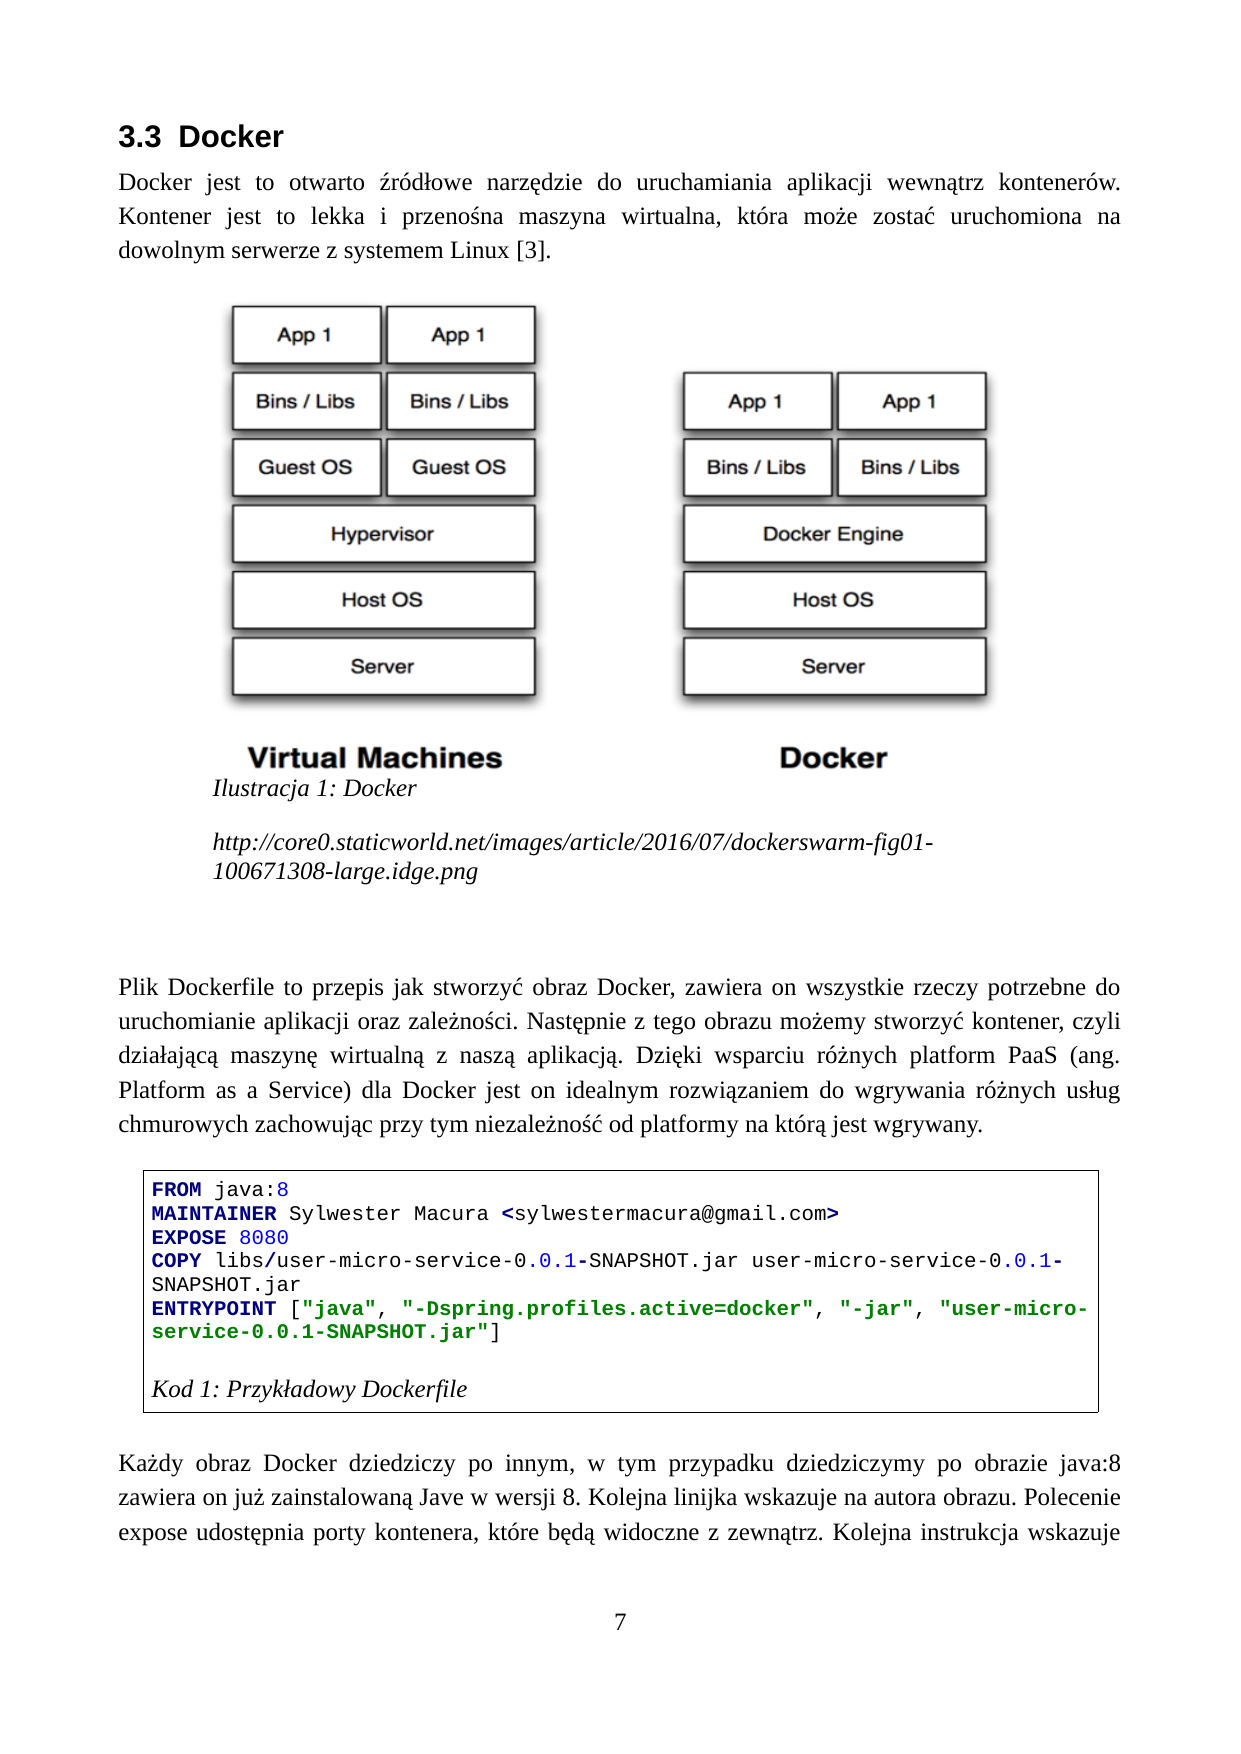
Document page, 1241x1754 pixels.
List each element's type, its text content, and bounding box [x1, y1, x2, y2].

text Kod 1: Przykładowy Dockerfile [151, 1374, 1089, 1403]
text Każdy obraz Docker dziedziczy po innym, w tym przypadku dziedziczymy po obrazie java:8 zawiera on już zainstalowaną Jave w wersji 8. Kolejna linijka wskazuje na autora obrazu. Polecenie expose udostępnia porty kontenera, które będą widoczne z zewnątrz. Kolejna instrukcja wskazuje [118, 1448, 1122, 1545]
text MAINTAINER Sylwester Macura <sylwestermacura@gmail.com> [151, 1203, 1089, 1227]
text FROM java:8 [151, 1179, 1089, 1203]
text Ilustracja 1: Docker [212, 774, 1028, 802]
text http://core0.staticworld.net/images/article/2016/07/dockerswarm-fig01-100671308-large.idge.png [212, 827, 1028, 885]
text Plik Dockerfile to przepis jak stworzyć obraz Docker, zawiera on wszystkie rzeczy potrzebne do uruchomianie aplikacji oraz zależności. Następnie z tego obrazu możemy stworzyć kontener, czyli działającą maszynę wirtualną z naszą aplikacją. Dzięki wsparciu różnych platform PaaS (ang. Platform as a Service) dla Docker jest on idealnym rozwiązaniem do wgrywania różnych usług chmurowych zachowując przy tym niezależność od platformy na którą jest wgrywany. [118, 972, 1122, 1138]
text COPY libs/user-micro-service-0.0.1-SNAPSHOT.jar user-micro-service-0.0.1-SNAPSHOT.jar [151, 1250, 1089, 1298]
text ENTRYPOINT ["java", "-Dspring.profiles.active=docker", "-jar", "user-micro-service-0.0.1-SNAPSHOT.jar"] [151, 1298, 1089, 1345]
subtitle Docker [118, 118, 1122, 154]
picture [212, 297, 1004, 774]
text EXPOSE 8080 [151, 1227, 1089, 1250]
text Docker jest to otwarto źródłowe narzędzie do uruchamiania aplikacji wewnątrz kontenerów. Kontener jest to lekka i przenośna maszyna wirtualna, która może zostać uruchomiona na dowolnym serwerze z systemem Linux [3]. [118, 167, 1122, 264]
